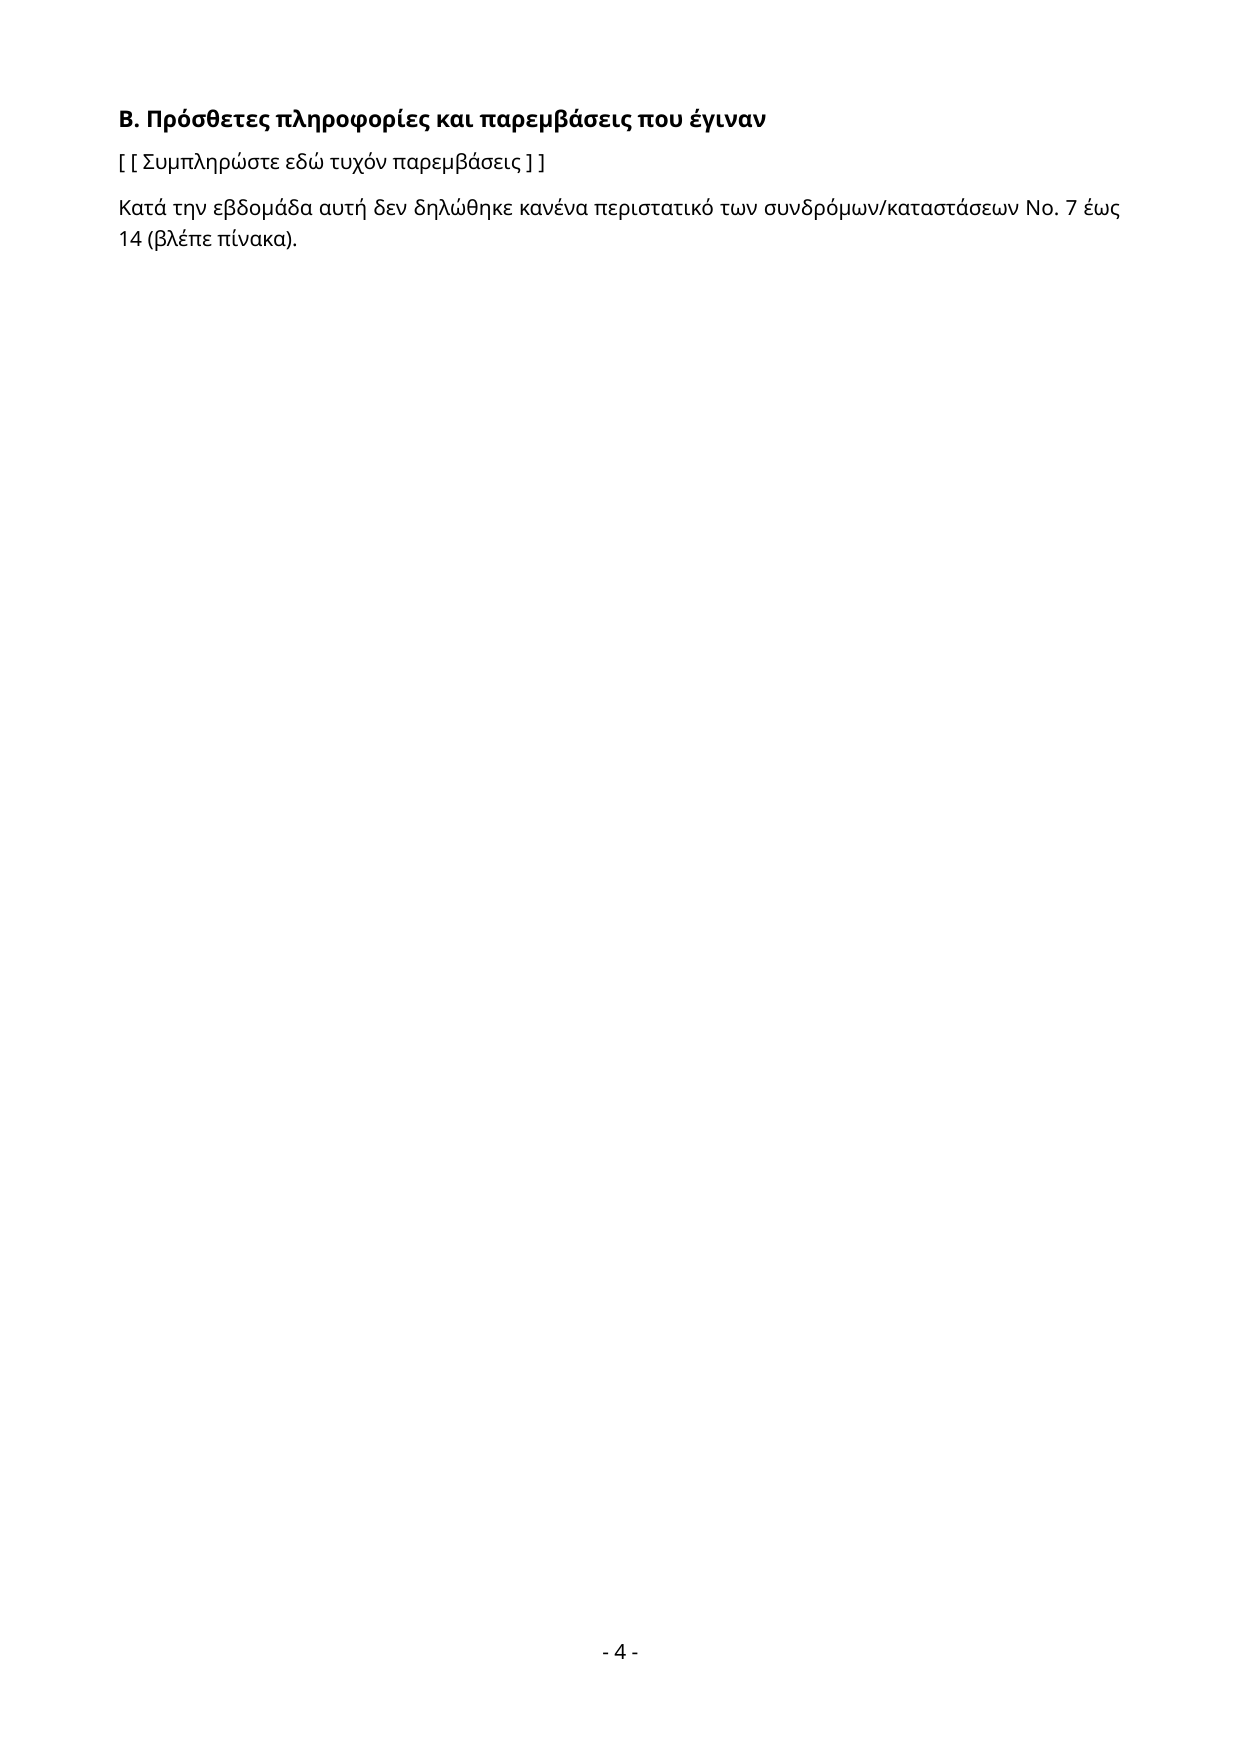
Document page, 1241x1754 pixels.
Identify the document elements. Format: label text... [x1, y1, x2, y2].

subtitle Β. Πρόσθετες πληροφορίες και παρεμβάσεις που έγιναν [118, 103, 1122, 134]
text [ [ Συμπληρώστε εδώ τυχόν παρεμβάσεις ] ] [118, 147, 1122, 175]
text Κατά την εβδομάδα αυτή δεν δηλώθηκε κανένα περιστατικό των συνδρόμων/καταστάσεων Νο. 7 έως 14 (βλέπε πίνακα). [118, 193, 1122, 252]
